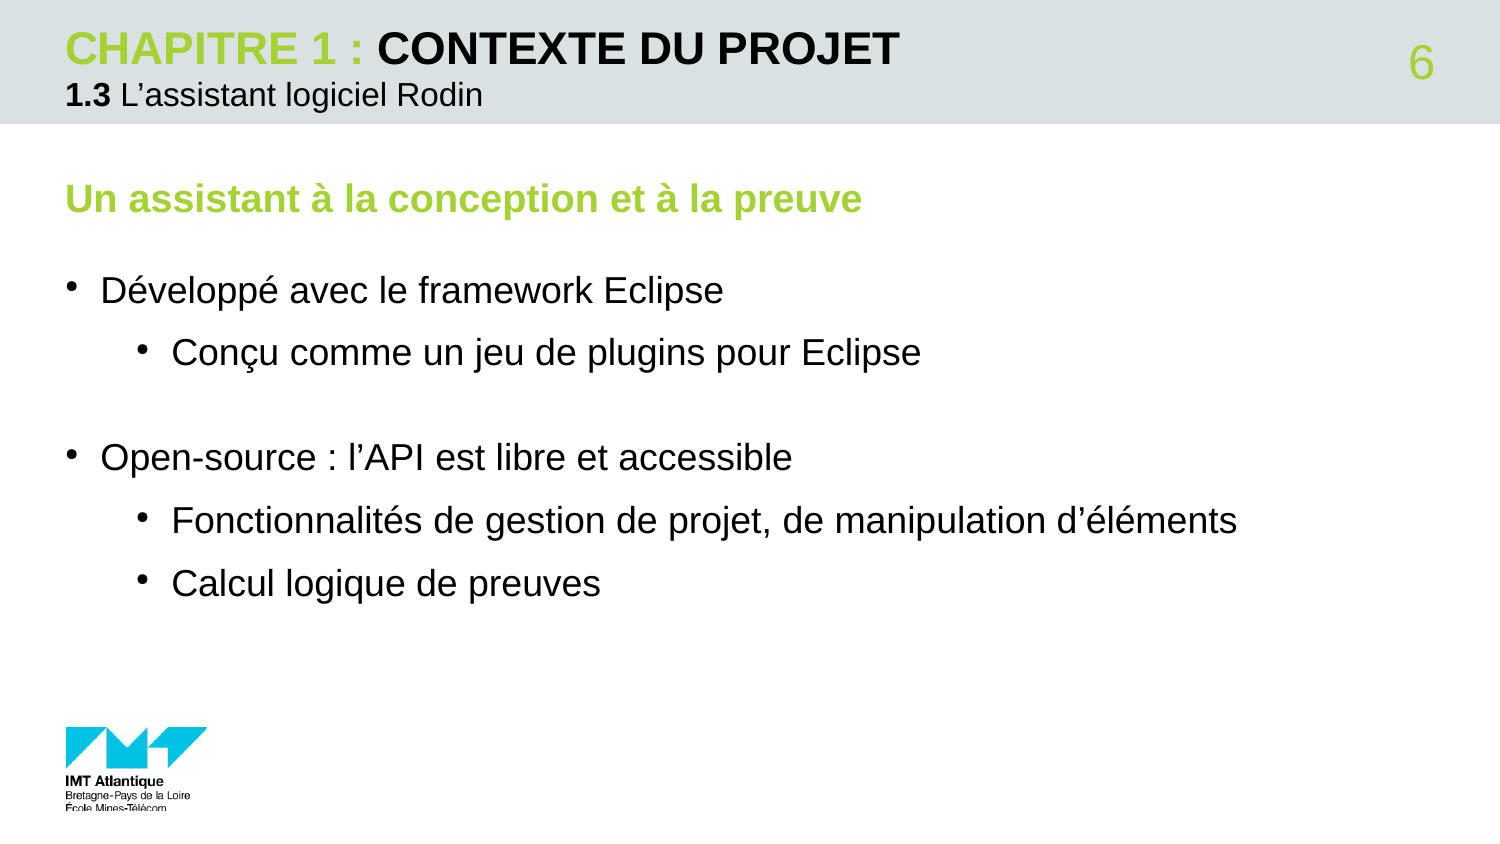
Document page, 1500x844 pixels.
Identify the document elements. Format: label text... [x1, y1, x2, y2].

list 1.3 L’assistant logiciel Rodin [64, 72, 1252, 118]
slide_number [1251, 35, 1437, 85]
list Un assistant à la conception et à la preuve Développé avec le framework Eclipse Conçu comme un jeu de plugins pour Eclipse Open-source : l’API est libre et accessible Fonctionnalités de gestion de projet, de manipulation d’éléments Calcul logique de preuves [64, 173, 1437, 715]
title CHAPITRE 1 : Contexte du projet [64, 0, 1252, 72]
